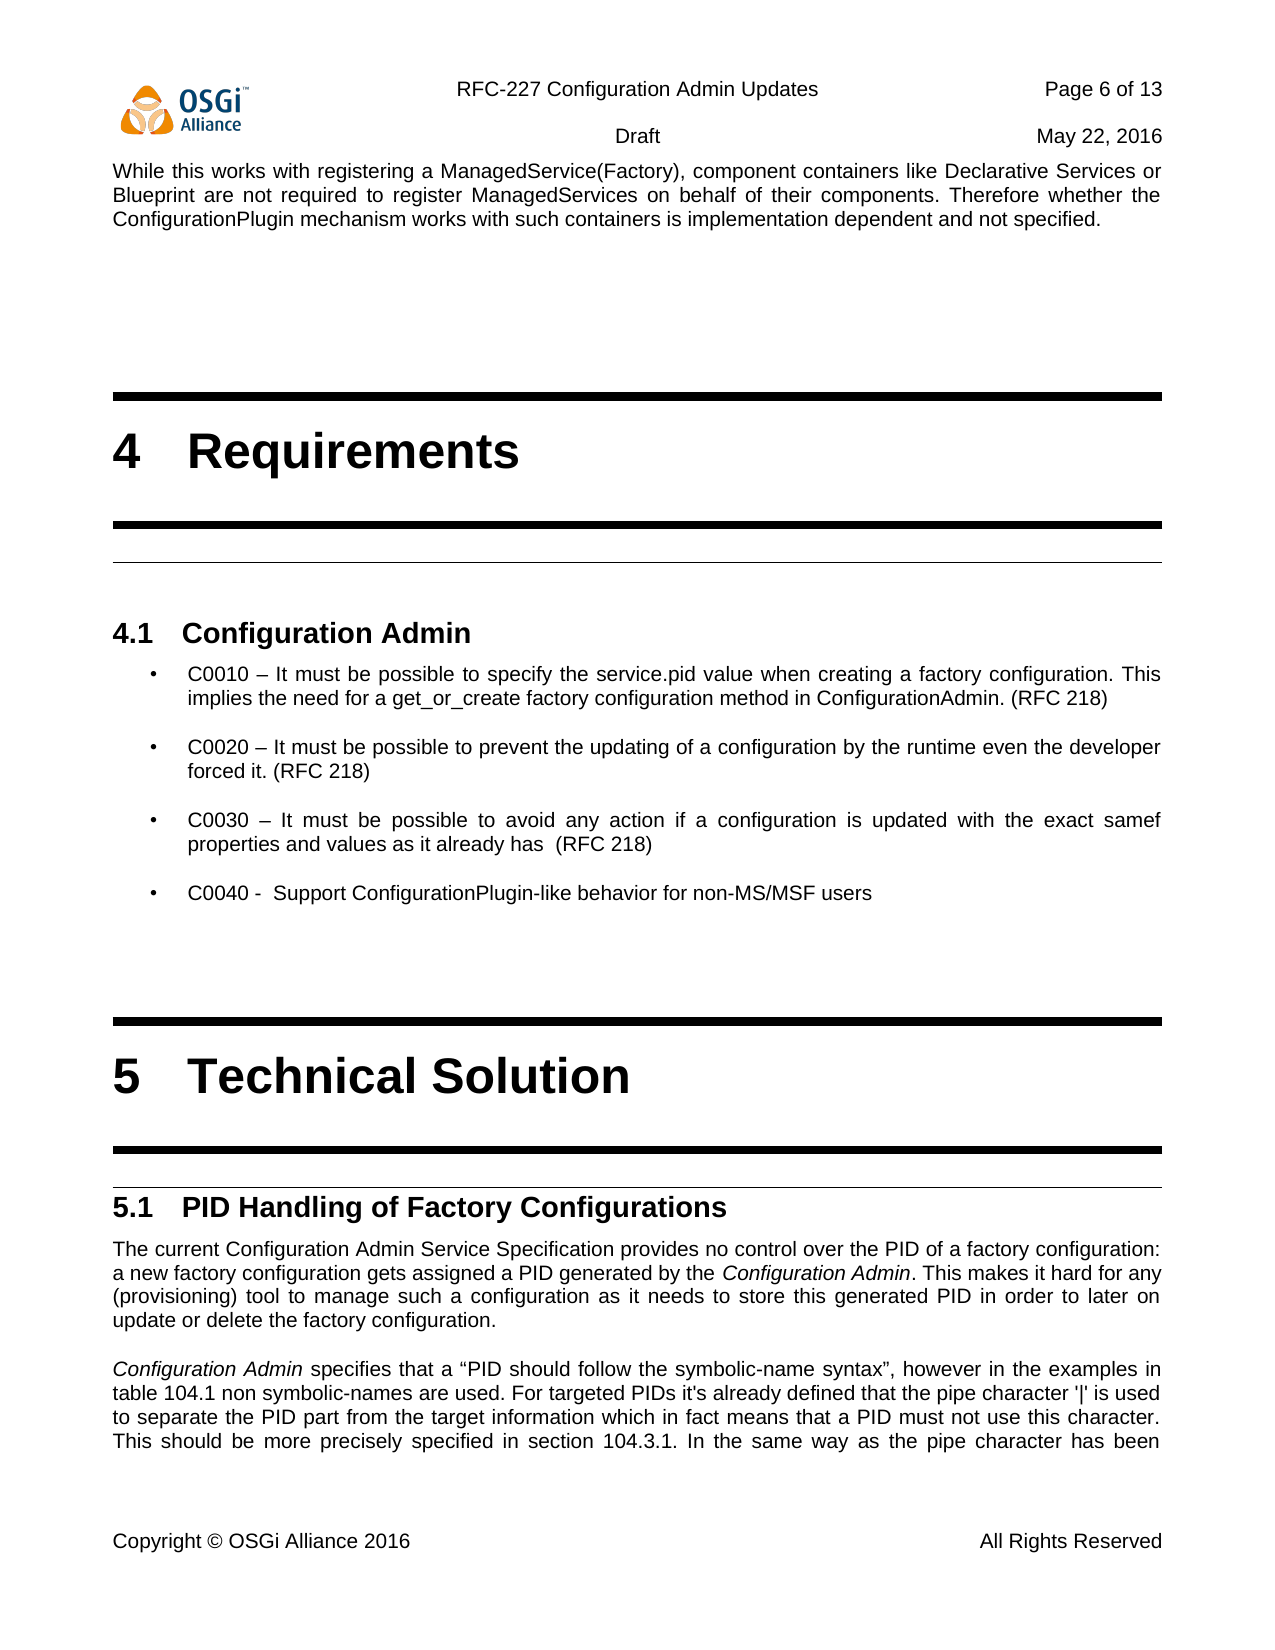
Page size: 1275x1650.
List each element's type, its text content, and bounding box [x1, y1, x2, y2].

text While this works with registering a ManagedService(Factory), component containers like Declarative Services or Blueprint are not required to register ManagedServices on behalf of their components. Therefore whether the ConfigurationPlugin mechanism works with such containers is implementation dependent and not specified. [112, 159, 1162, 231]
subtitle Configuration Admin [112, 612, 1162, 649]
list C0010 – It must be possible to specify the service.pid value when creating a factory configuration. This implies the need for a get_or_create factory configuration method in ConfigurationAdmin. (RFC 218) [150, 662, 1162, 710]
subtitle PID Handling of Factory Configurations [112, 1188, 1162, 1224]
text The current Configuration Admin Service Specification provides no control over the PID of a factory configuration: a new factory configuration gets assigned a PID generated by the Configuration Admin. This makes it hard for any (provisioning) tool to manage such a configuration as it needs to store this generated PID in order to later on update or delete the factory configuration. [112, 1236, 1162, 1332]
list C0020 – It must be possible to prevent the updating of a configuration by the runtime even the developer forced it. (RFC 218) [150, 735, 1162, 783]
text Configuration Admin specifies that a “PID should follow the symbolic-name syntax”, however in the examples in table 104.1 non symbolic-names are used. For targeted PIDs it's already defined that the pipe character '|' is used to separate the PID part from the target information which in fact means that a PID must not use this character. This should be more precisely specified in section 104.3.1. In the same way as the pipe character has been [112, 1357, 1162, 1453]
subtitle Requirements [112, 393, 1162, 529]
list C0030 – It must be possible to avoid any action if a configuration is updated with the exact samef properties and values as it already has (RFC 218) [150, 808, 1162, 856]
subtitle Technical Solution [112, 1018, 1162, 1154]
list C0040 - Support ConfigurationPlugin-like behavior for non-MS/MSF users [150, 881, 1162, 905]
picture [113, 78, 257, 142]
